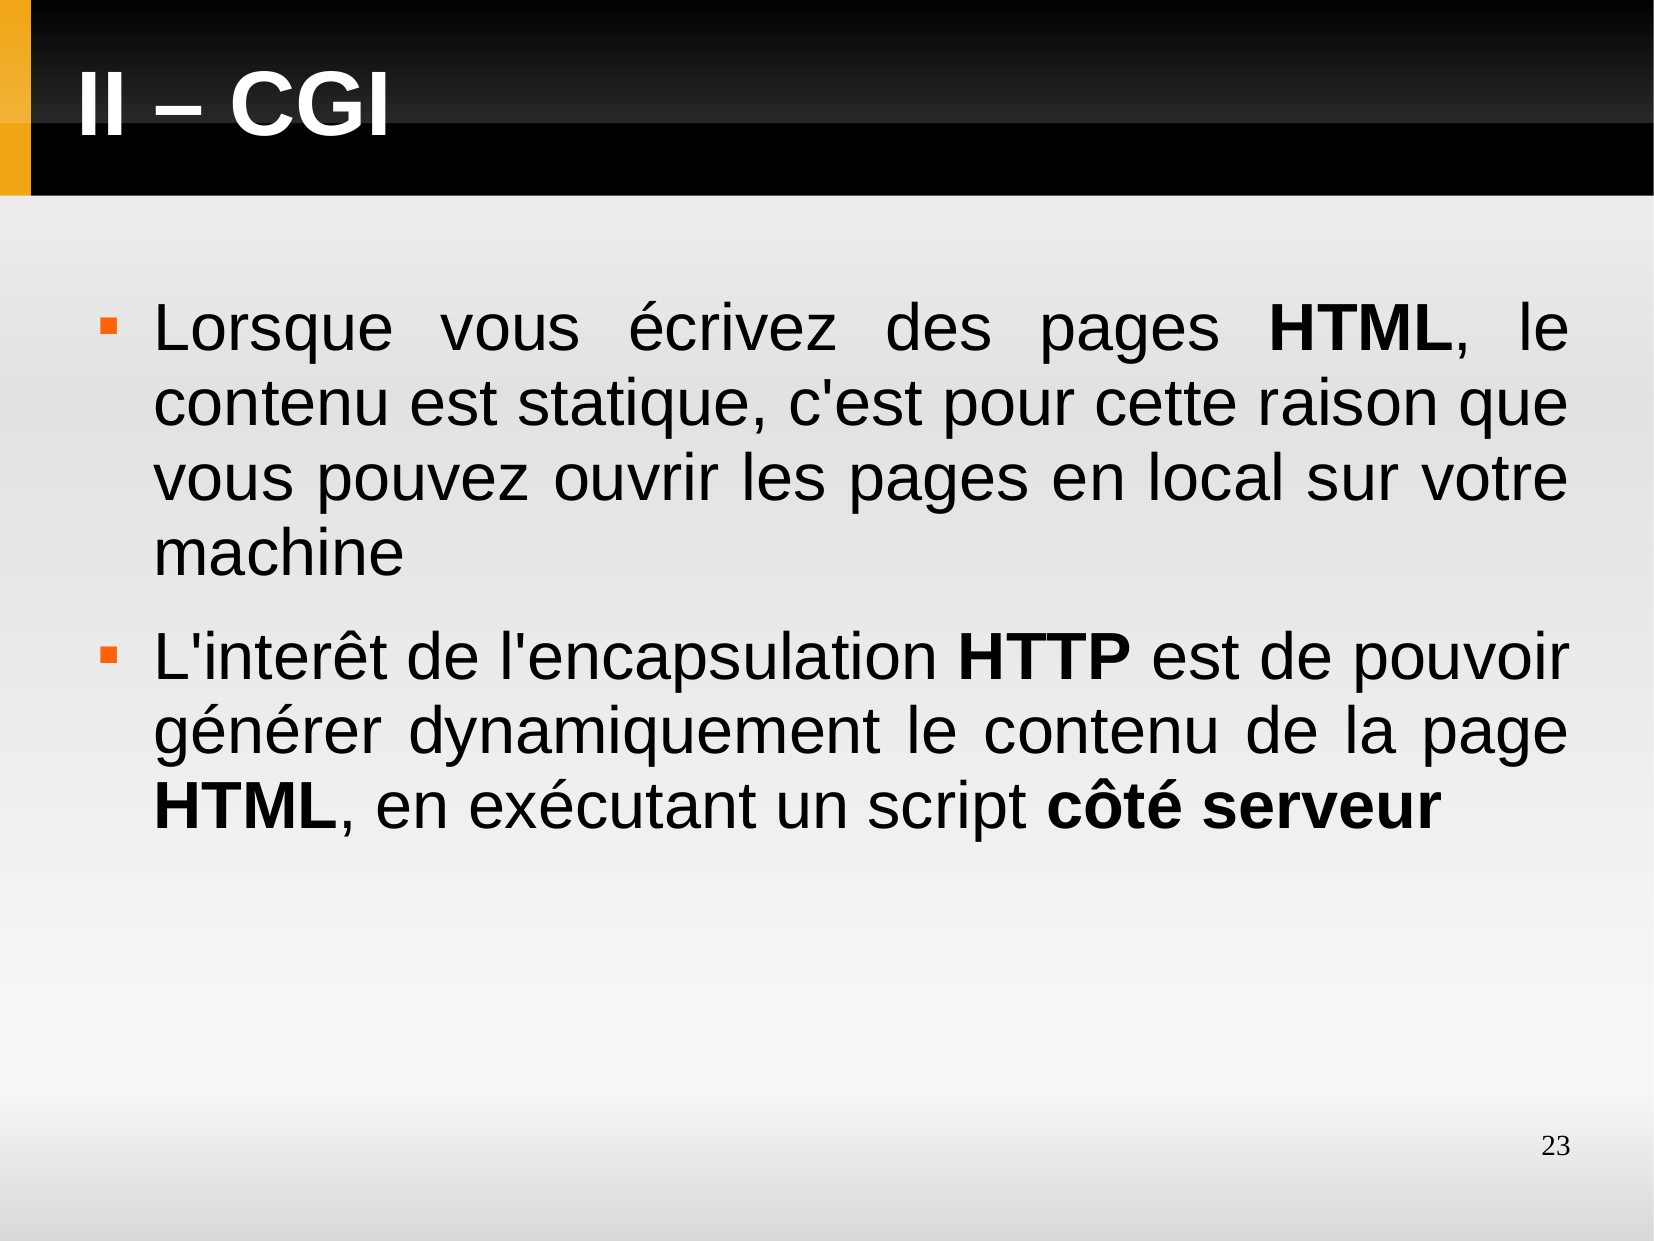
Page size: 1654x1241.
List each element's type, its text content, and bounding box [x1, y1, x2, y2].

picture [0, 0, 1654, 1241]
title II – CGI [76, 0, 1565, 208]
list Lorsque vous écrivez des pages HTML, le contenu est statique, c'est pour cette raison que vous pouvez ouvrir les pages en local sur votre machine L'interêt de l'encapsulation HTTP est de pouvoir générer dynamiquement le contenu de la page HTML, en exécutant un script côté serveur [82, 290, 1571, 1109]
